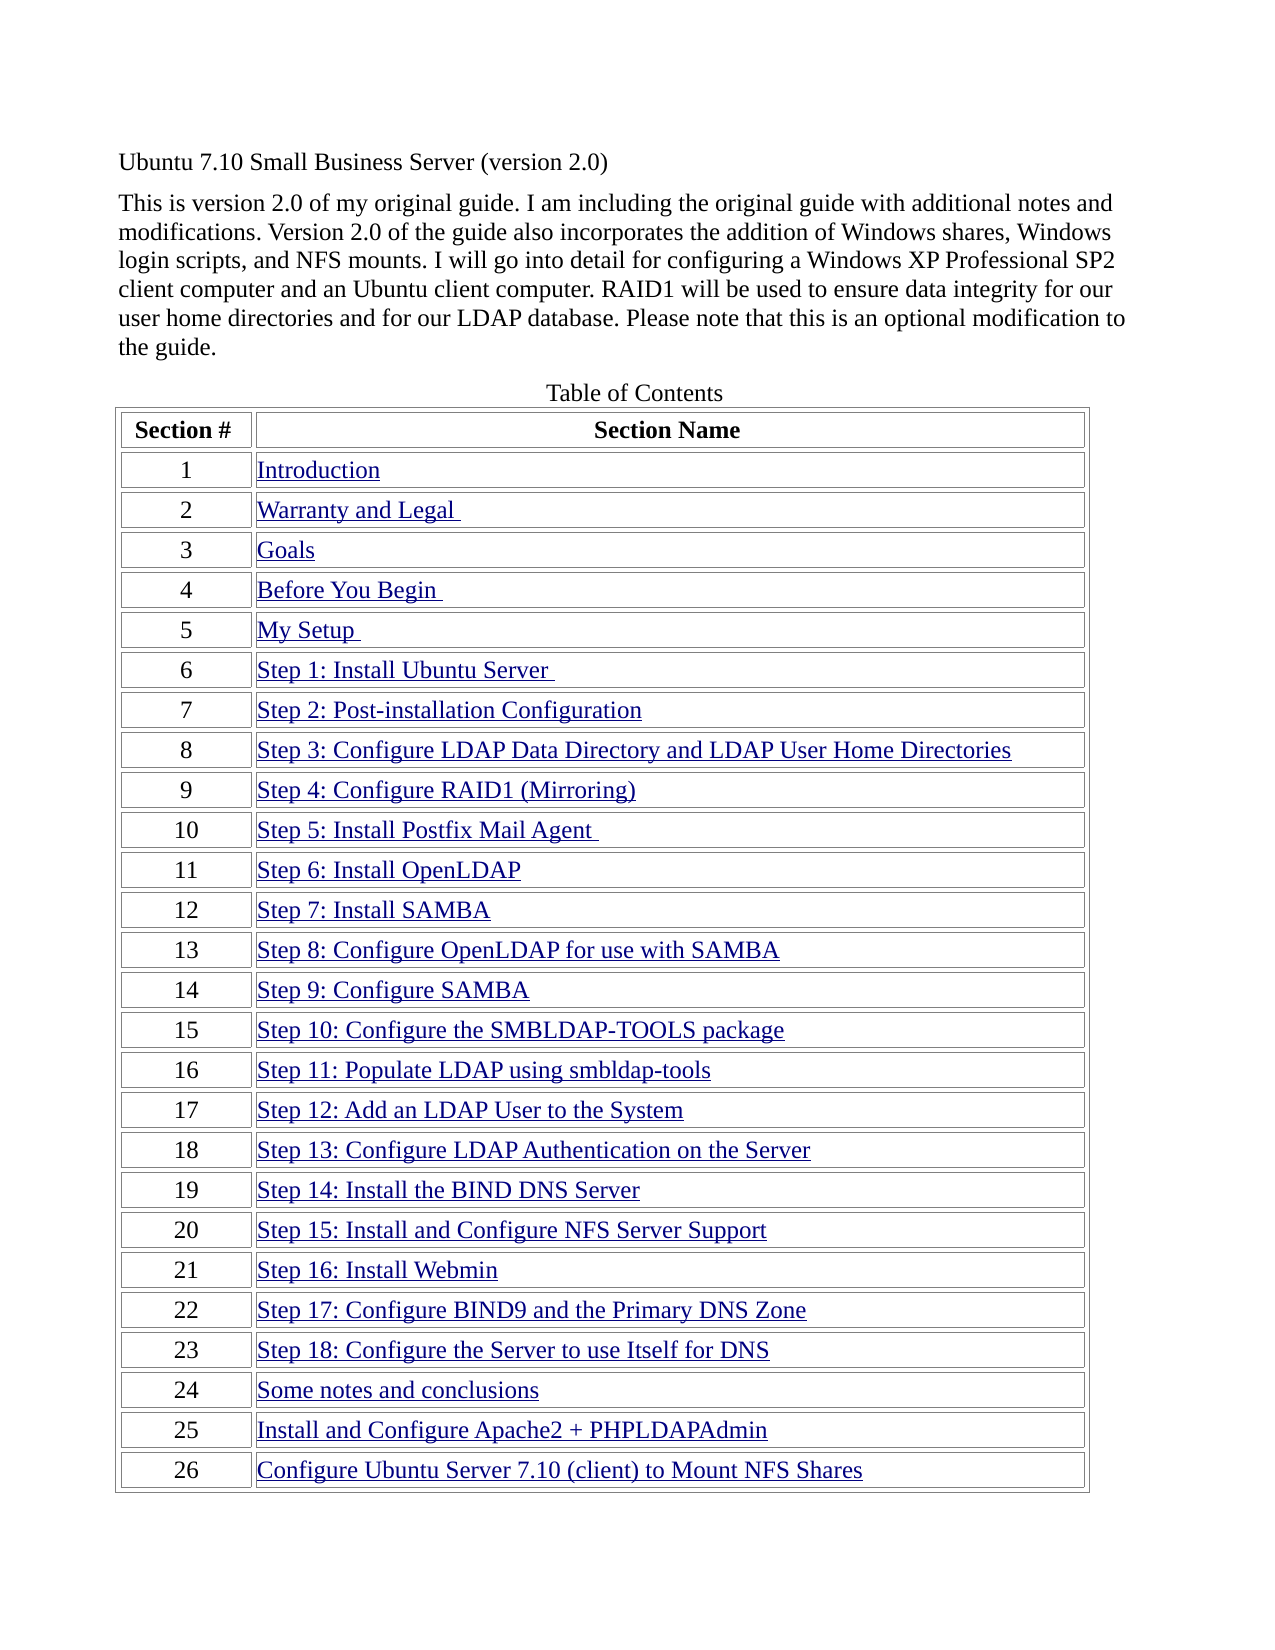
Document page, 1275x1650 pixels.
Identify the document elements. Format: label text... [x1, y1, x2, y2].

table_cell 7 [118, 687, 254, 727]
table_cell Step 10: Configure the SMBLDAP-TOOLS package [254, 1007, 1087, 1047]
table_cell Step 14: Install the BIND DNS Server [254, 1167, 1087, 1207]
table_cell Step 11: Populate LDAP using smbldap-tools [254, 1047, 1087, 1087]
table_cell 5 [118, 607, 254, 647]
table_cell Step 3: Configure LDAP Data Directory and LDAP User Home Directories [254, 727, 1087, 767]
table_header Section Name [254, 408, 1087, 447]
table_cell Warranty and Legal [254, 487, 1087, 527]
text This is version 2.0 of my original guide. I am including the original guide with additional notes and modifications. Version 2.0 of the guide also incorporates the addition of Windows shares, Windows login scripts, and NFS mounts. I will go into detail for configuring a Windows XP Professional SP2 client computer and an Ubuntu client computer. RAID1 will be used to ensure data integrity for our user home directories and for our LDAP database. Please note that this is an optional modification to the guide. [118, 188, 1157, 361]
table_cell Before You Begin [254, 567, 1087, 607]
table_cell Install and Configure Apache2 + PHPLDAPAdmin [254, 1407, 1087, 1447]
table_cell Some notes and conclusions [254, 1367, 1087, 1407]
table_cell 24 [118, 1367, 254, 1407]
table_cell Goals [254, 527, 1087, 567]
table_cell My Setup [254, 607, 1087, 647]
table_cell Step 17: Configure BIND9 and the Primary DNS Zone [254, 1287, 1087, 1327]
table_cell 4 [118, 567, 254, 607]
text Ubuntu 7.10 Small Business Server (version 2.0) [118, 147, 1157, 176]
table_cell Step 7: Install SAMBA [254, 887, 1087, 927]
table_cell Step 9: Configure SAMBA [254, 967, 1087, 1007]
table_cell Step 5: Install Postfix Mail Agent [254, 807, 1087, 847]
table_cell 13 [118, 927, 254, 967]
table_cell Step 15: Install and Configure NFS Server Support [254, 1207, 1087, 1247]
table_cell 11 [118, 847, 254, 887]
table_cell 19 [118, 1167, 254, 1207]
table_cell 21 [118, 1247, 254, 1287]
table_cell 8 [118, 727, 254, 767]
table_cell Step 2: Post-installation Configuration [254, 687, 1087, 727]
table_cell 6 [118, 647, 254, 687]
table_cell 20 [118, 1207, 254, 1247]
table_cell Step 13: Configure LDAP Authentication on the Server [254, 1127, 1087, 1167]
table_cell 15 [118, 1007, 254, 1047]
table_cell 16 [118, 1047, 254, 1087]
table_cell 26 [118, 1447, 254, 1487]
table_cell 10 [118, 807, 254, 847]
table_cell 9 [118, 767, 254, 807]
table_cell Step 6: Install OpenLDAP [254, 847, 1087, 887]
table_cell Step 4: Configure RAID1 (Mirroring) [254, 767, 1087, 807]
table_cell 25 [118, 1407, 254, 1447]
table_cell 17 [118, 1087, 254, 1127]
table_cell 12 [118, 887, 254, 927]
text Table of Contents [118, 378, 1157, 407]
table_cell Configure Ubuntu Server 7.10 (client) to Mount NFS Shares [254, 1447, 1087, 1487]
table_cell 22 [118, 1287, 254, 1327]
table_cell Introduction [254, 447, 1087, 487]
table_cell 14 [118, 967, 254, 1007]
table_cell Step 8: Configure OpenLDAP for use with SAMBA [254, 927, 1087, 967]
table_cell 1 [118, 447, 254, 487]
table_cell 2 [118, 487, 254, 527]
table_cell 23 [118, 1327, 254, 1367]
table_cell Step 12: Add an LDAP User to the System [254, 1087, 1087, 1127]
table_cell Step 16: Install Webmin [254, 1247, 1087, 1287]
table_cell 3 [118, 527, 254, 567]
table_header Section # [118, 408, 254, 447]
table_cell 18 [118, 1127, 254, 1167]
table_cell Step 18: Configure the Server to use Itself for DNS [254, 1327, 1087, 1367]
table_cell Step 1: Install Ubuntu Server [254, 647, 1087, 687]
